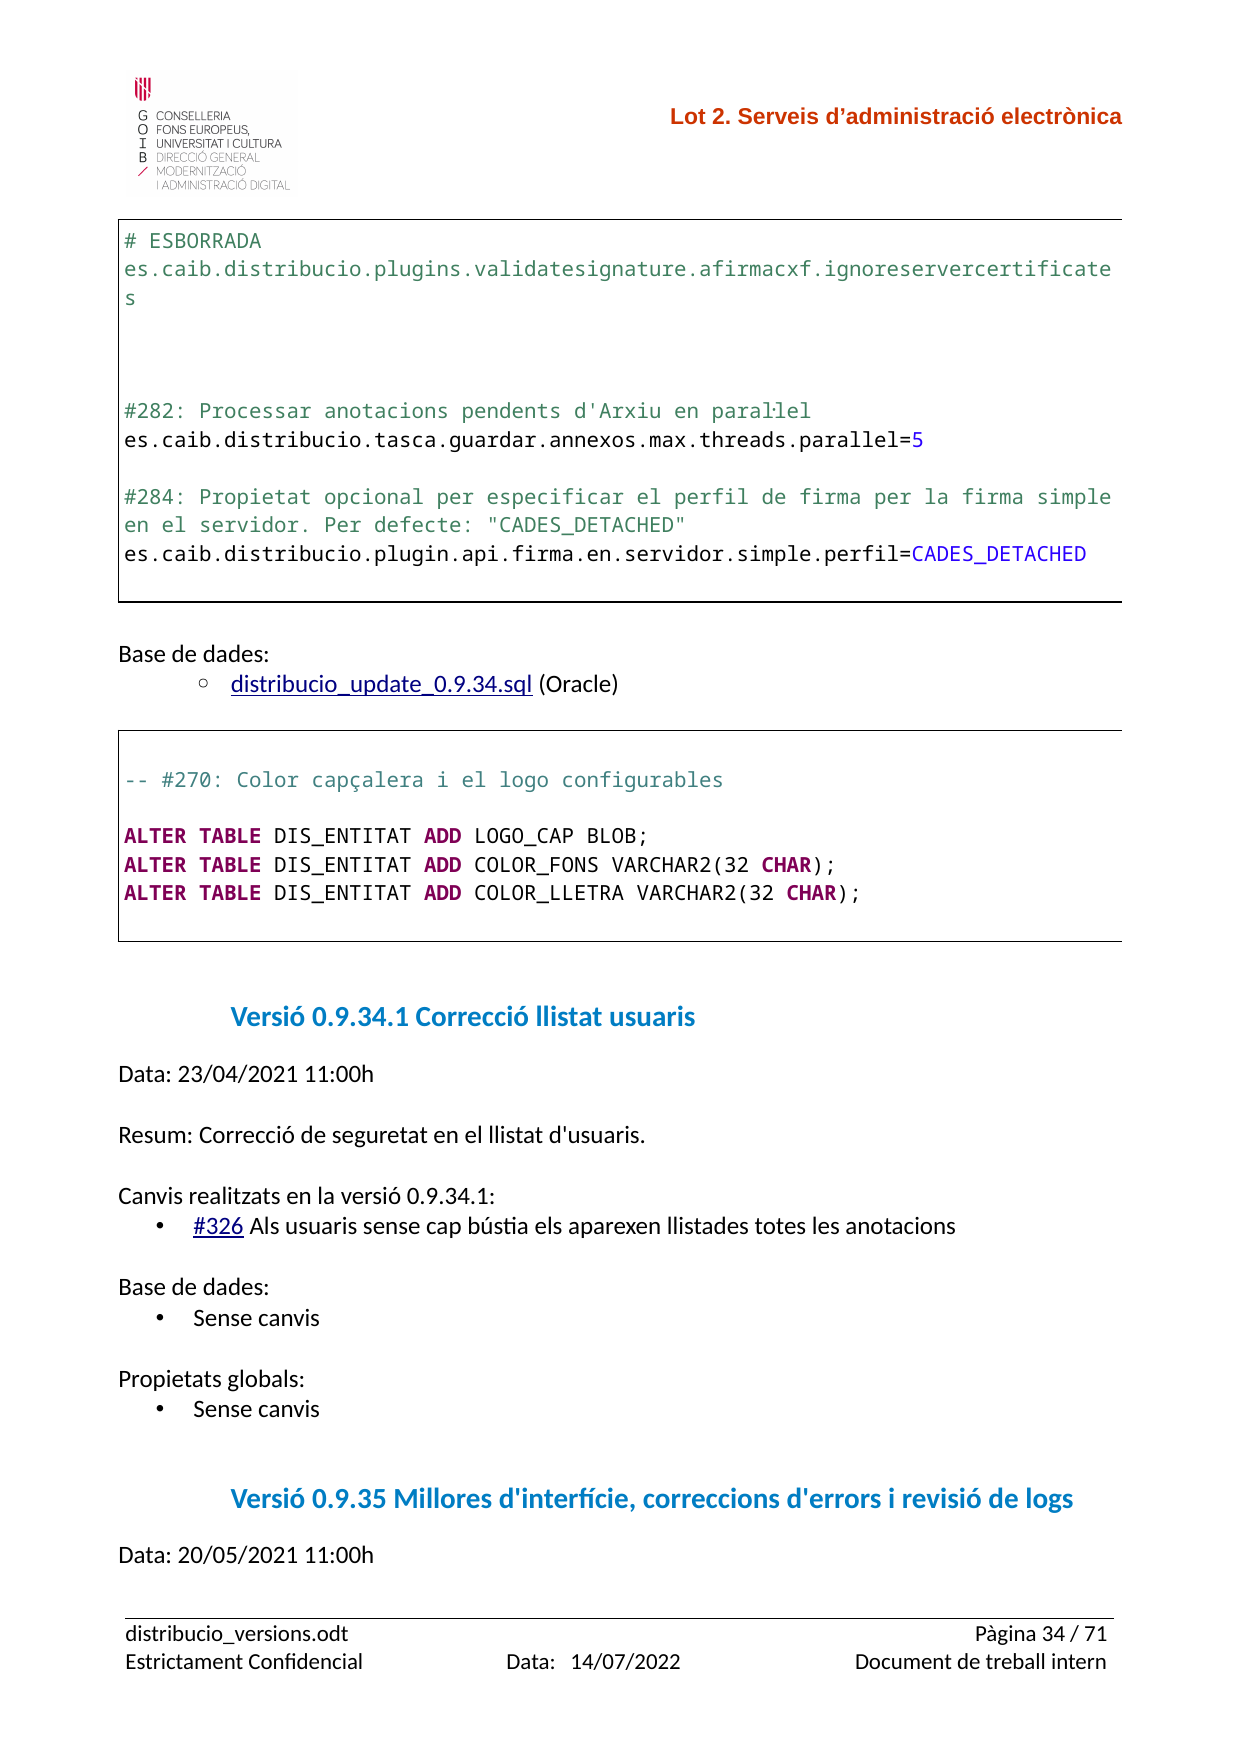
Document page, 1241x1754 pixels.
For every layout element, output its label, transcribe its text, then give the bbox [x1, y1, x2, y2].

text Canvis realitzats en la versió 0.9.34.1: [118, 1180, 1122, 1210]
picture [126, 70, 299, 197]
subtitle Versió 0.9.34.1 Correcció llistat usuaris [153, 998, 1122, 1034]
text Data: 23/04/2021 11:00h [118, 1058, 1122, 1088]
table_header # ESBORRADA es.caib.distribucio.plugins.validatesignature.afirmacxf.ignoreservercertificates #282: Processar anotacions pendents d'Arxiu en paral·lel es.caib.distribucio.tasca.guardar.annexos.max.threads.parallel=5 #284: Propietat opcional per especificar el perfil de firma per la firma simple en el servidor. Per defecte: "CADES_DETACHED" es.caib.distribucio.plugin.api.firma.en.servidor.simple.perfil=CADES_DETACHED [119, 220, 1122, 601]
text Propietats globals: [118, 1363, 1122, 1393]
list distribucio_update_0.9.34.sql (Oracle) [193, 668, 1122, 699]
list #326 Als usuaris sense cap bústia els aparexen llistades totes les anotacions [156, 1210, 1122, 1241]
text Resum: Correcció de seguretat en el llistat d'usuaris. [118, 1119, 1122, 1149]
text Base de dades: [118, 1271, 1122, 1302]
list Sense canvis [156, 1393, 1122, 1424]
list Sense canvis [156, 1302, 1122, 1332]
table_header -- #270: Color capçalera i el logo configurables ALTER TABLE DIS_ENTITAT ADD LOGO_CAP BLOB; ALTER TABLE DIS_ENTITAT ADD COLOR_FONS VARCHAR2(32 CHAR); ALTER TABLE DIS_ENTITAT ADD COLOR_LLETRA VARCHAR2(32 CHAR); [119, 731, 1122, 941]
text Data: 20/05/2021 11:00h [118, 1539, 1122, 1570]
subtitle Versió 0.9.35 Millores d'interfície, correccions d'errors i revisió de logs [153, 1480, 1122, 1516]
text Base de dades: [118, 638, 1122, 668]
